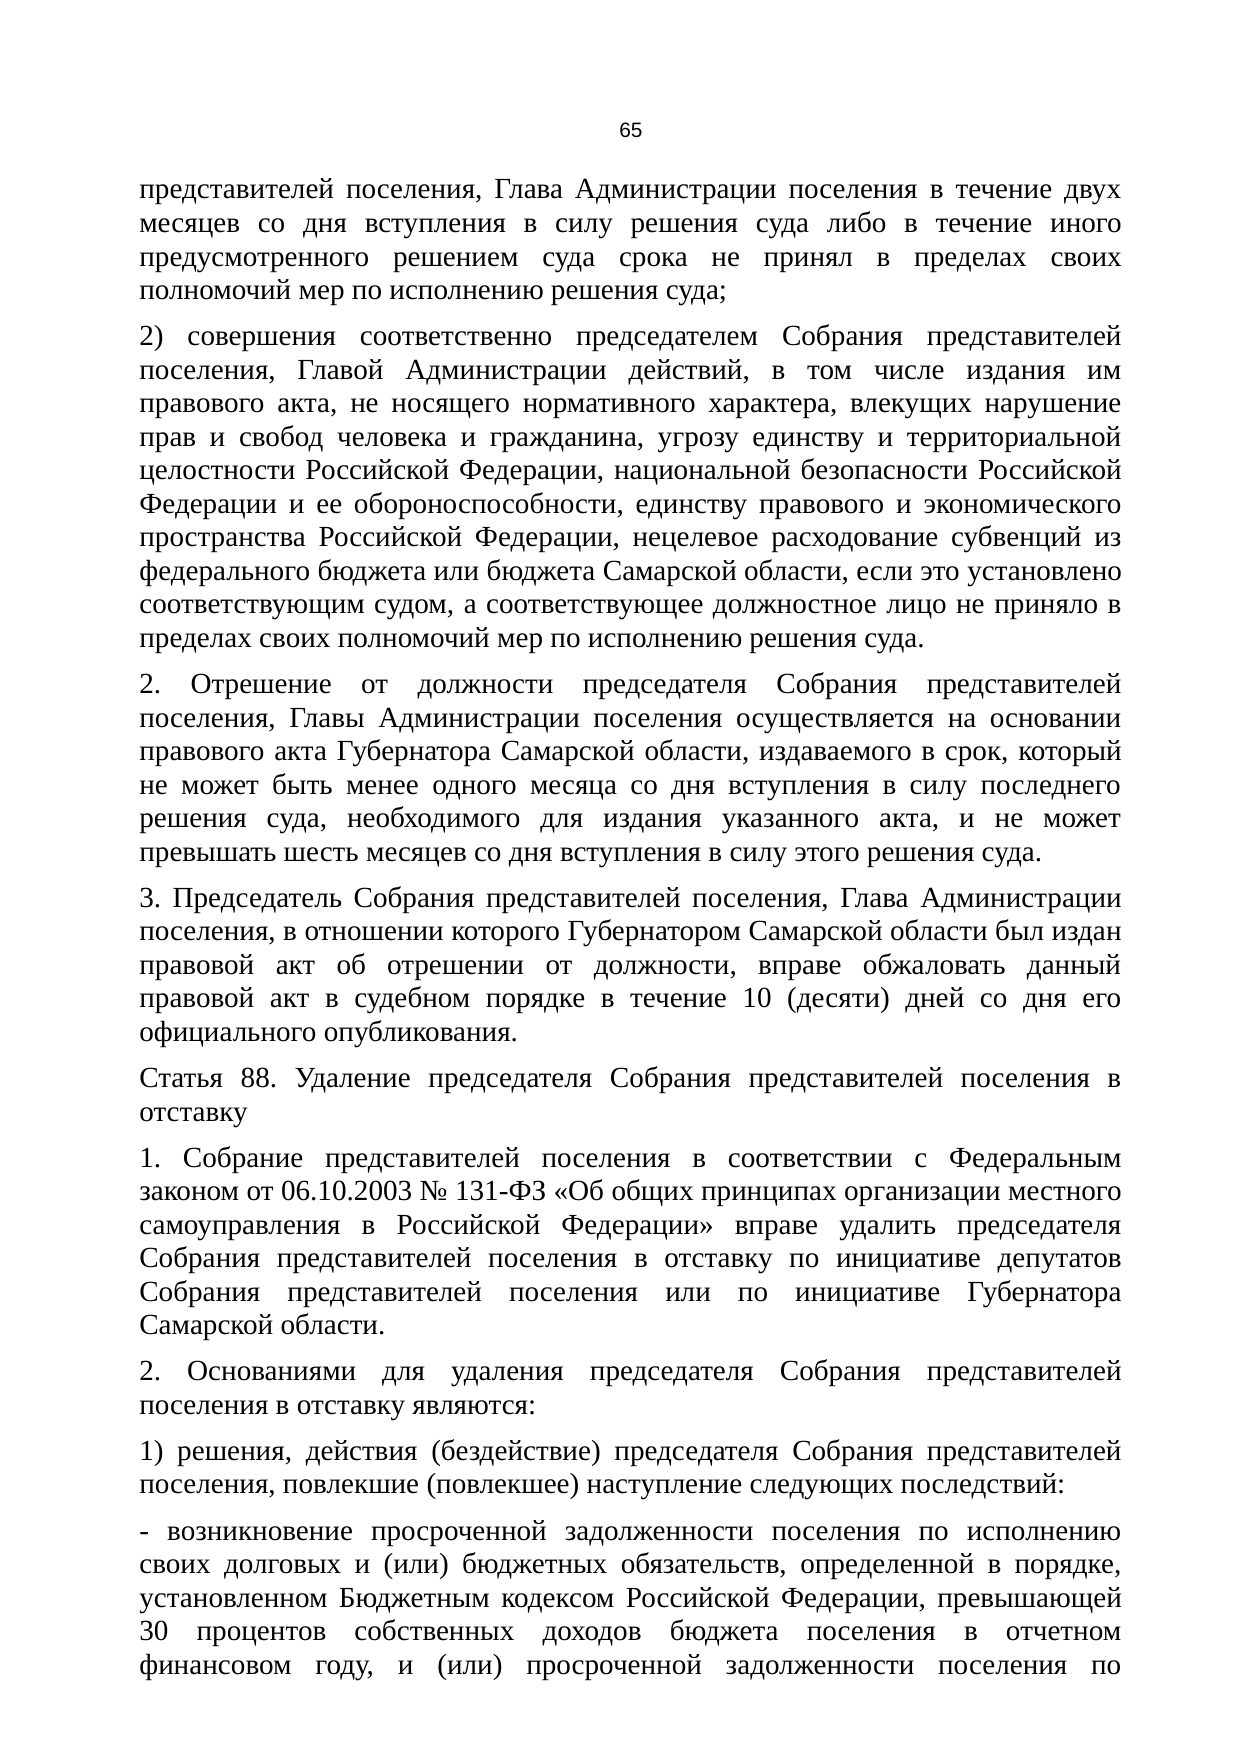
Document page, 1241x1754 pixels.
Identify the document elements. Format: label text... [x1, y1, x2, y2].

text Статья 88. Удаление председателя Собрания представителей поселения в отставку [139, 1060, 1122, 1127]
text 1. Собрание представителей поселения в соответствии с Федеральным законом от 06.10.2003 № 131-ФЗ «Об общих принципах организации местного самоуправления в Российской Федерации» вправе удалить председателя Собрания представителей поселения в отставку по инициативе депутатов Собрания представителей поселения или по инициативе Губернатора Самарской области. [139, 1140, 1122, 1341]
text - возникновение просроченной задолженности поселения по исполнению своих долговых и (или) бюджетных обязательств, определенной в порядке, установленном Бюджетным кодексом Российской Федерации, превышающей 30 процентов собственных доходов бюджета поселения в отчетном финансовом году, и (или) просроченной задолженности поселения по [139, 1513, 1122, 1680]
text 2) совершения соответственно председателем Собрания представителей поселения, Главой Администрации действий, в том числе издания им правового акта, не носящего нормативного характера, влекущих нарушение прав и свобод человека и гражданина, угрозу единству и территориальной целостности Российской Федерации, национальной безопасности Российской Федерации и ее обороноспособности, единству правового и экономического пространства Российской Федерации, нецелевое расходование субвенций из федерального бюджета или бюджета Самарской области, если это установлено соответствующим судом, а соответствующее должностное лицо не приняло в пределах своих полномочий мер по исполнению решения суда. [139, 318, 1122, 654]
text 2. Основаниями для удаления председателя Собрания представителей поселения в отставку являются: [139, 1353, 1122, 1421]
text представителей поселения, Глава Администрации поселения в течение двух месяцев со дня вступления в силу решения суда либо в течение иного предусмотренного решением суда срока не принял в пределах своих полномочий мер по исполнению решения суда; [139, 172, 1122, 306]
text 1) решения, действия (бездействие) председателя Собрания представителей поселения, повлекшие (повлекшее) наступление следующих последствий: [139, 1433, 1122, 1500]
text 2. Отрешение от должности председателя Собрания представителей поселения, Главы Администрации поселения осуществляется на основании правового акта Губернатора Самарской области, издаваемого в срок, который не может быть менее одного месяца со дня вступления в силу последнего решения суда, необходимого для издания указанного акта, и не может превышать шесть месяцев со дня вступления в силу этого решения суда. [139, 666, 1122, 867]
text 3. Председатель Собрания представителей поселения, Глава Администрации поселения, в отношении которого Губернатором Самарской области был издан правовой акт об отрешении от должности, вправе обжаловать данный правовой акт в судебном порядке в течение 10 (десяти) дней со дня его официального опубликования. [139, 880, 1122, 1048]
